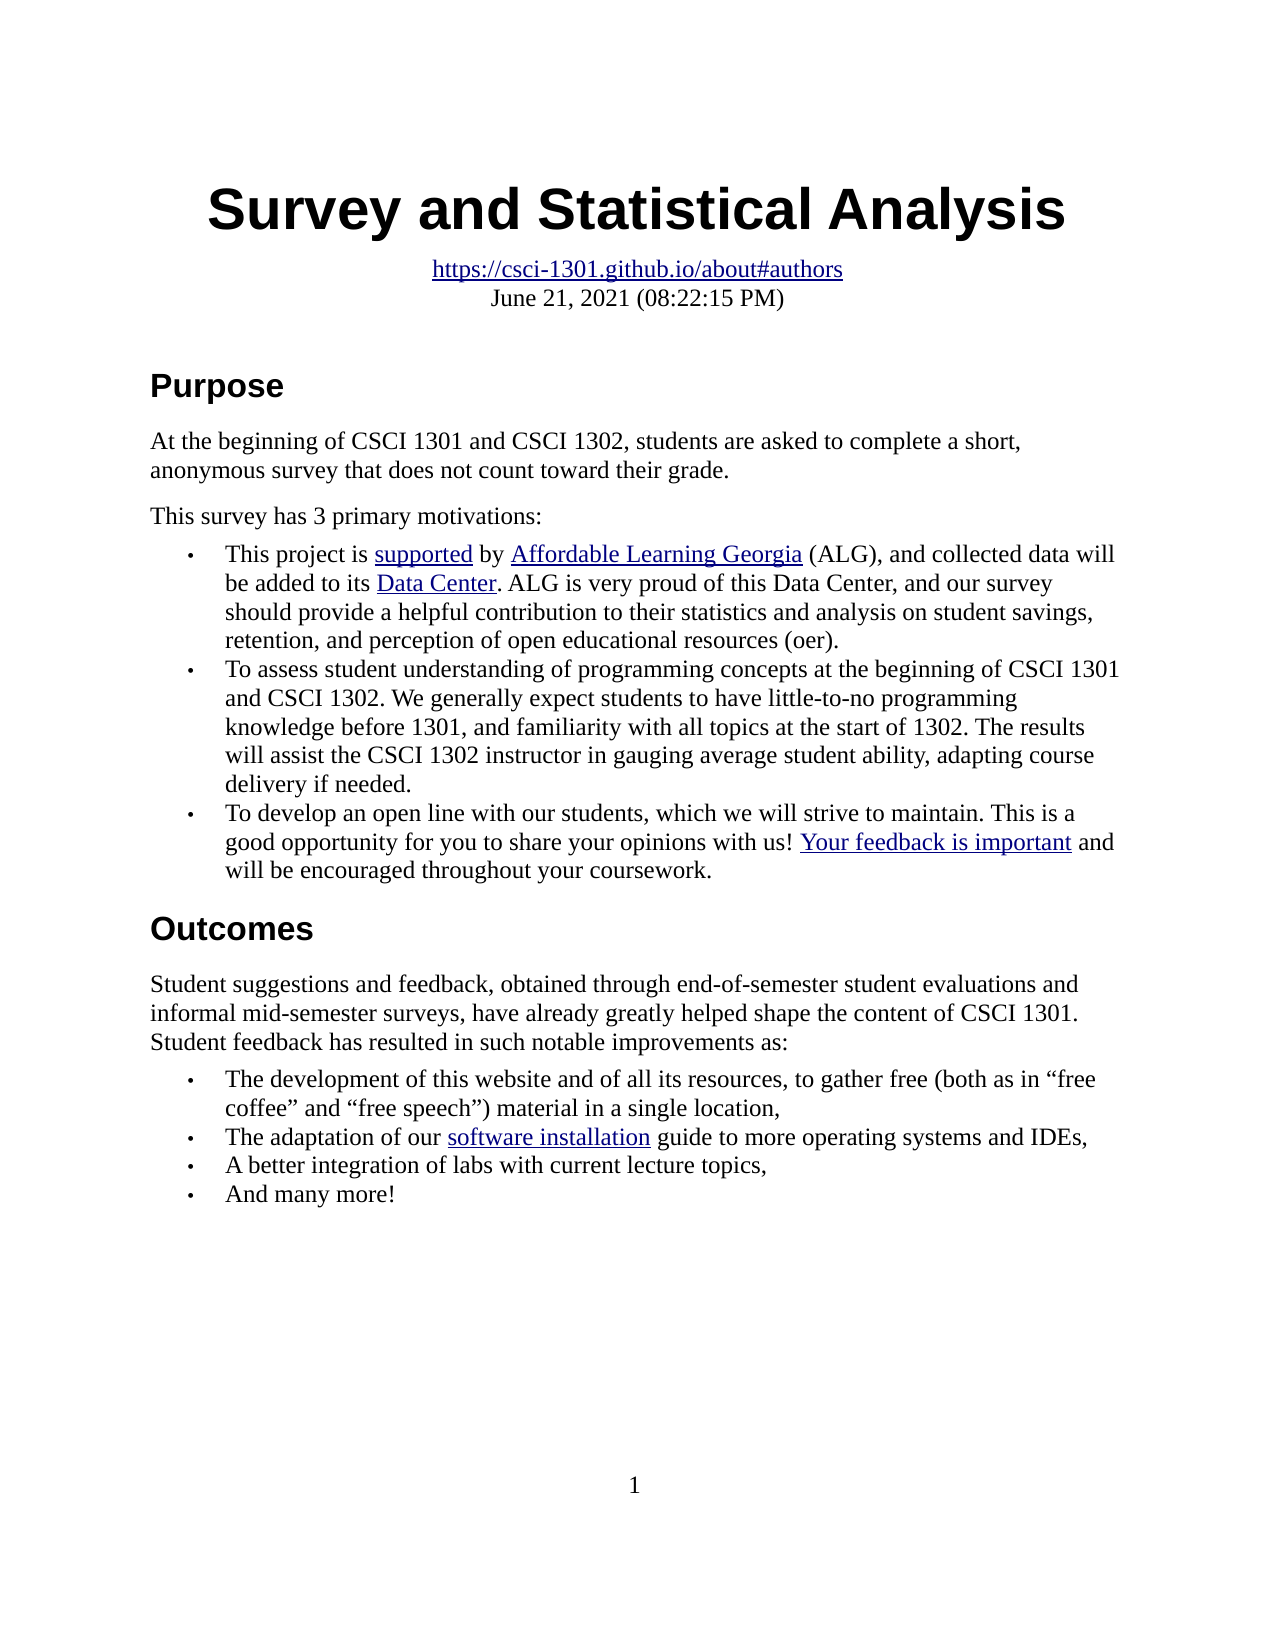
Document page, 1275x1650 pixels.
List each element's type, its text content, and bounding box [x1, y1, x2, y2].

list And many more! [187, 1179, 1125, 1208]
list To assess student understanding of programming concepts at the beginning of CSCI 1301 and CSCI 1302. We generally expect students to have little-to-no programming knowledge before 1301, and familiarity with all topics at the start of 1302. The results will assist the CSCI 1302 instructor in gauging average student ability, adapting course delivery if needed. [187, 654, 1125, 798]
text Student suggestions and feedback, obtained through end-of-semester student evaluations and informal mid-semester surveys, have already greatly helped shape the content of CSCI 1301. Student feedback has resulted in such notable improvements as: [150, 969, 1125, 1055]
text At the beginning of CSCI 1301 and CSCI 1302, students are asked to complete a short, anonymous survey that does not count toward their grade. [150, 426, 1125, 483]
list To develop an open line with our students, which we will strive to maintain. This is a good opportunity for you to share your opinions with us! Your feedback is important and will be encouraged throughout your coursework. [187, 798, 1125, 884]
text June 21, 2021 (08:22:15 PM) [150, 283, 1125, 312]
list The development of this website and of all its resources, to gather free (both as in “free coffee” and “free speech”) material in a single location, [187, 1064, 1125, 1122]
subtitle Purpose [150, 366, 1125, 404]
list A better integration of labs with current lecture topics, [187, 1151, 1125, 1179]
text https://csci-1301.github.io/about#authors [150, 254, 1125, 283]
list The adaptation of our software installation guide to more operating systems and IDEs, [187, 1122, 1125, 1151]
text This survey has 3 primary motivations: [150, 501, 1125, 530]
title Survey and Statistical Analysis [150, 175, 1125, 242]
list This project is supported by Affordable Learning Georgia (ALG), and collected data will be added to its Data Center. ALG is very proud of this Data Center, and our survey should provide a helpful contribution to their statistics and analysis on student savings, retention, and perception of open educational resources (oer). [187, 539, 1125, 654]
subtitle Outcomes [150, 909, 1125, 948]
